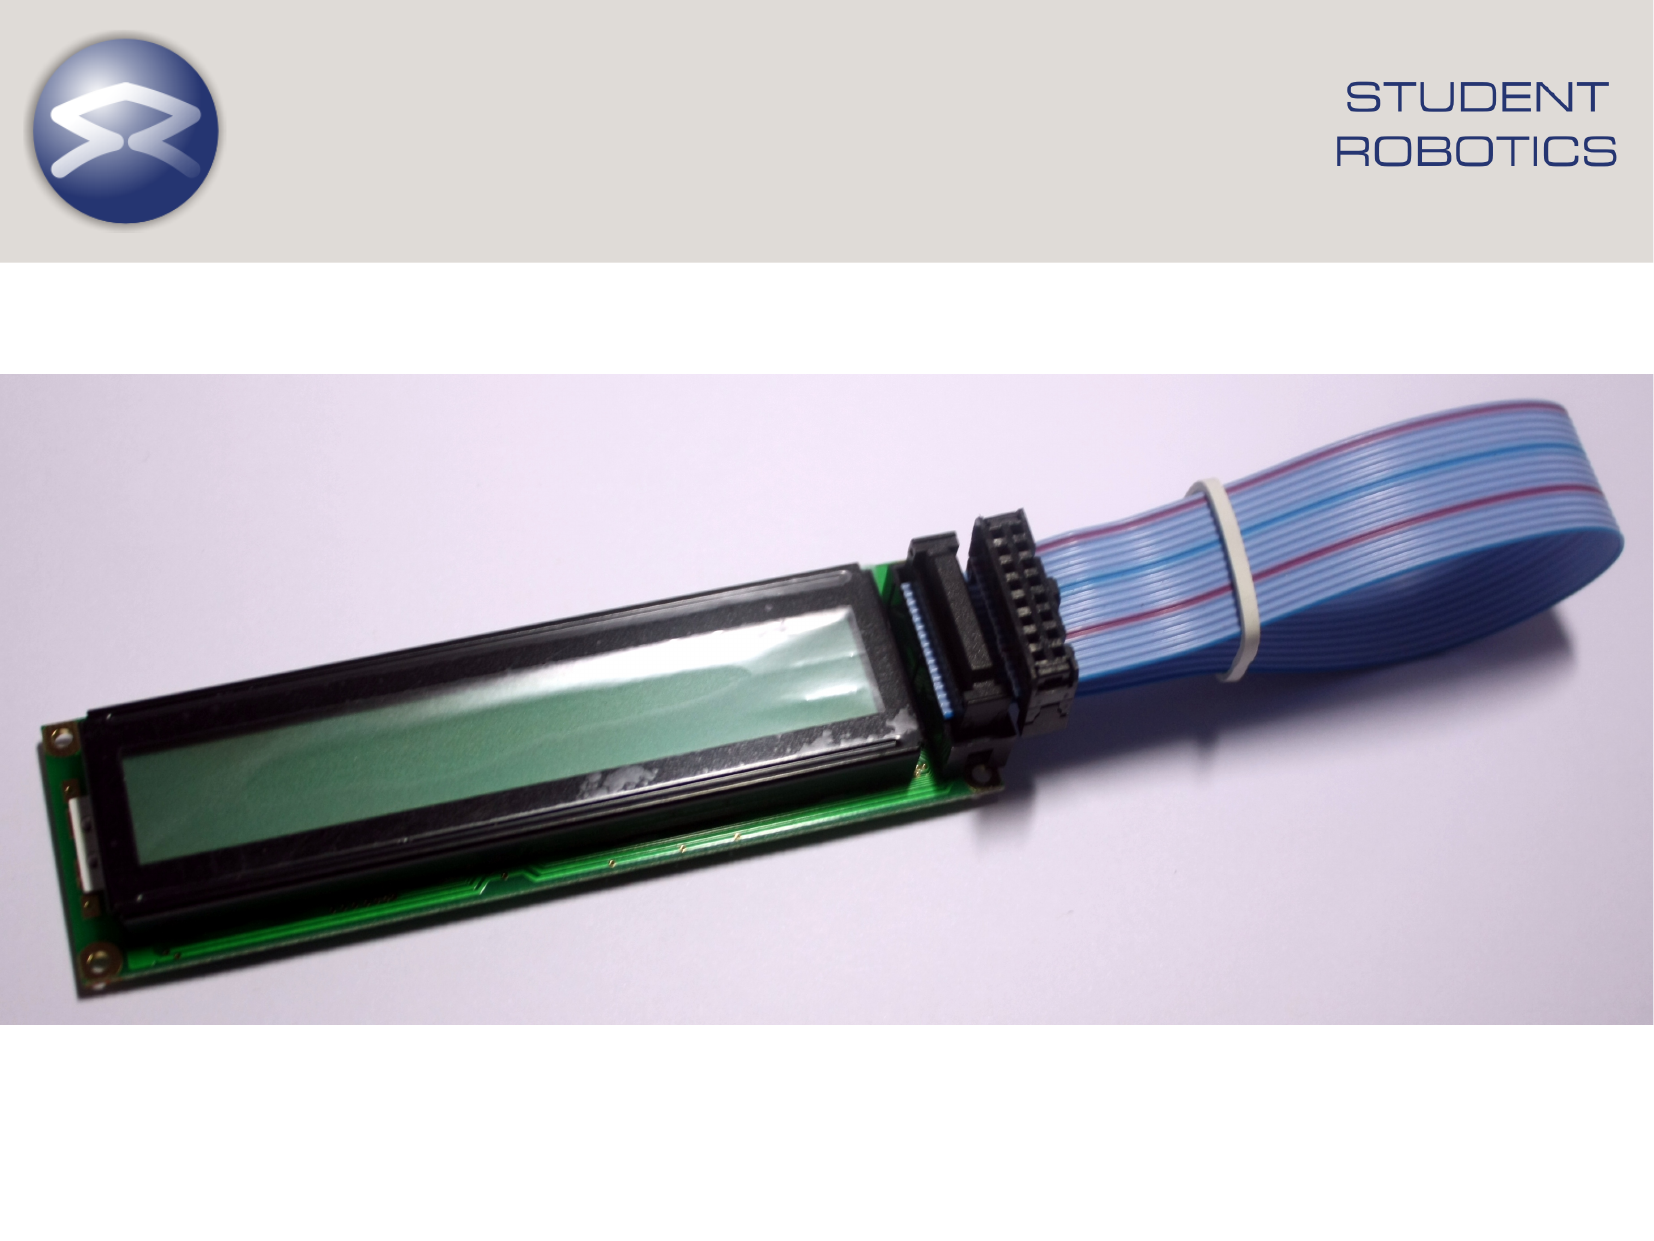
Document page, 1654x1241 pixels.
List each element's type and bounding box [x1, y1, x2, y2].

picture [0, 374, 1654, 1025]
picture [9, 19, 245, 245]
picture [1332, 68, 1633, 174]
